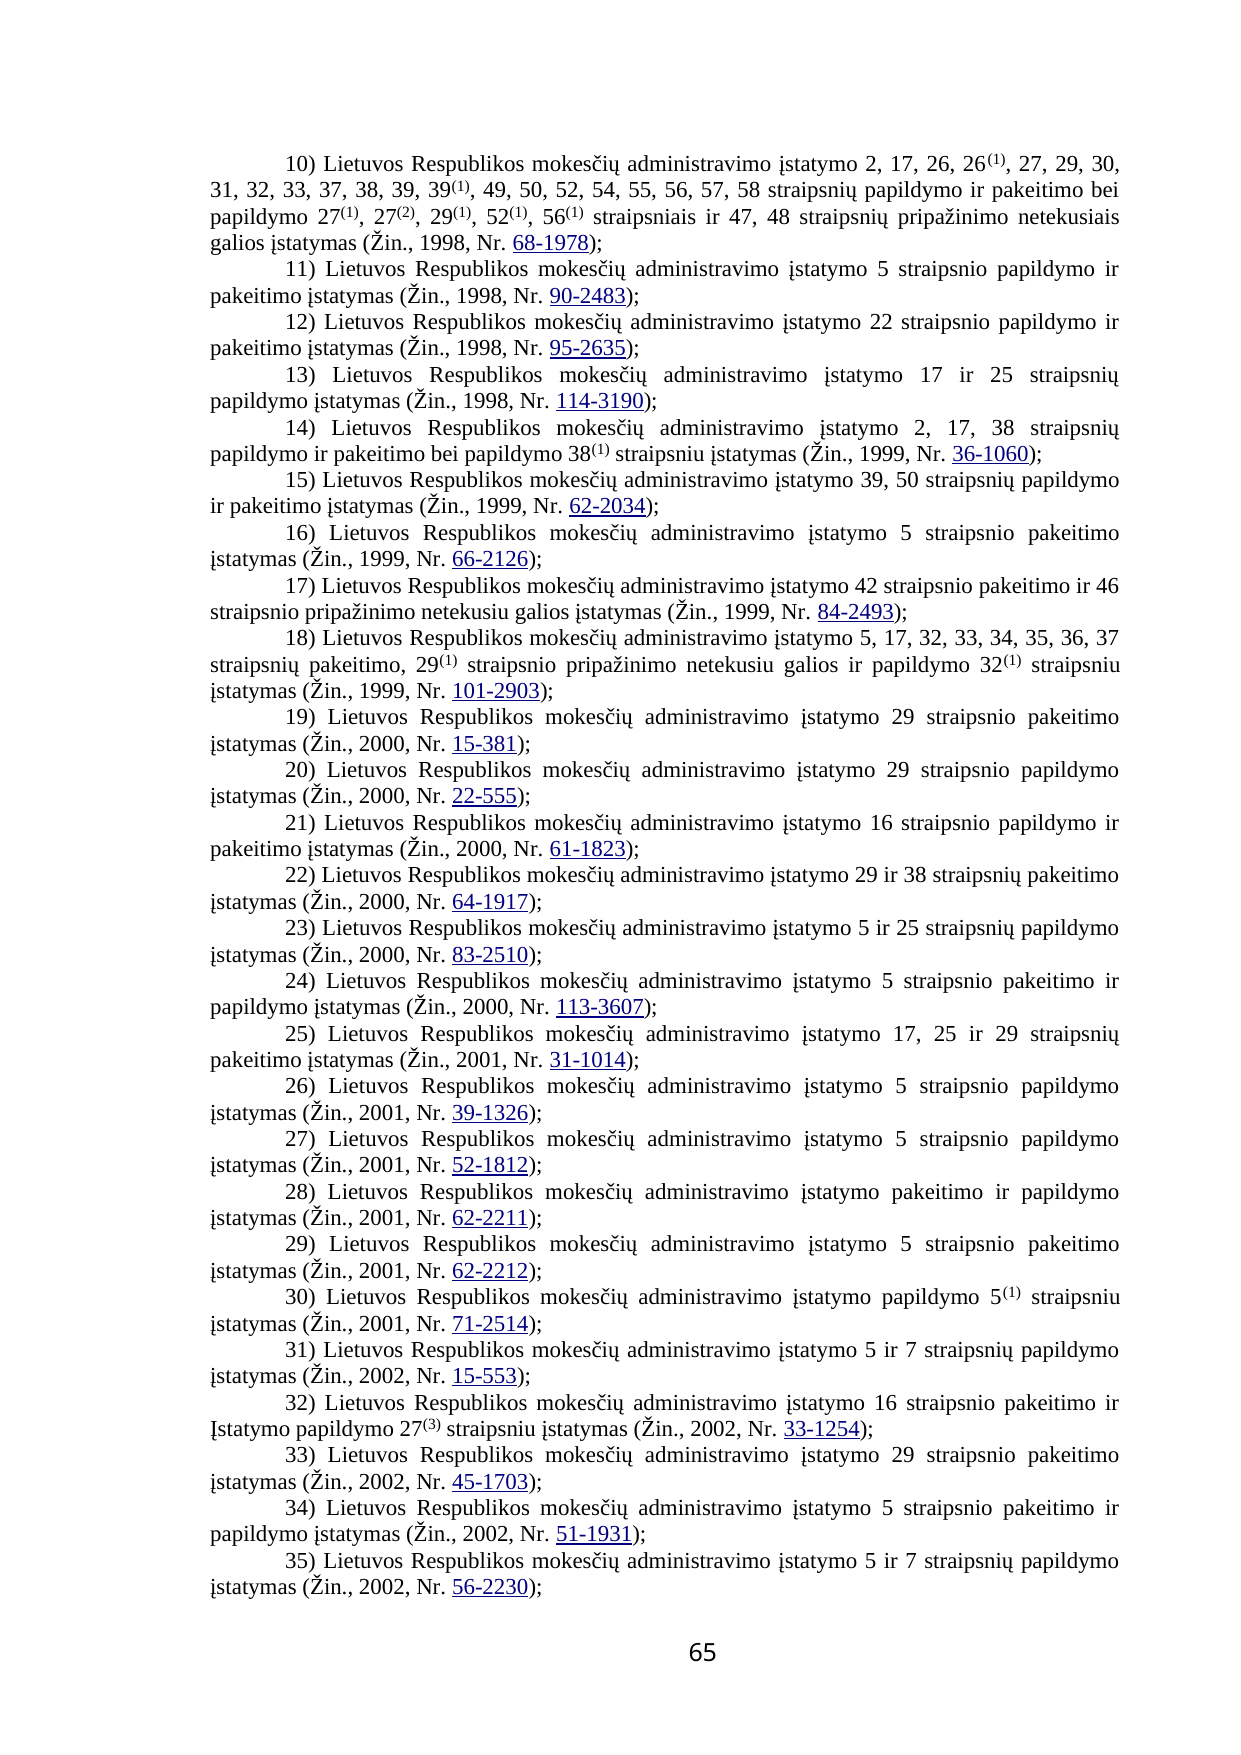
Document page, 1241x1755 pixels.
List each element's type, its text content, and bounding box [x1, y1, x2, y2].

text 12) Lietuvos Respublikos mokesčių administravimo įstatymo 22 straipsnio papildymo ir pakeitimo įstatymas (Žin., 1998, Nr. 95-2635); [210, 308, 1120, 361]
text 24) Lietuvos Respublikos mokesčių administravimo įstatymo 5 straipsnio pakeitimo ir papildymo įstatymas (Žin., 2000, Nr. 113-3607); [210, 967, 1120, 1020]
text 35) Lietuvos Respublikos mokesčių administravimo įstatymo 5 ir 7 straipsnių papildymo įstatymas (Žin., 2002, Nr. 56-2230); [210, 1547, 1120, 1599]
text 21) Lietuvos Respublikos mokesčių administravimo įstatymo 16 straipsnio papildymo ir pakeitimo įstatymas (Žin., 2000, Nr. 61-1823); [210, 809, 1120, 862]
text 13) Lietuvos Respublikos mokesčių administravimo įstatymo 17 ir 25 straipsnių papildymo įstatymas (Žin., 1998, Nr. 114-3190); [210, 361, 1120, 413]
text 17) Lietuvos Respublikos mokesčių administravimo įstatymo 42 straipsnio pakeitimo ir 46 straipsnio pripažinimo netekusiu galios įstatymas (Žin., 1999, Nr. 84-2493); [210, 572, 1120, 624]
text 16) Lietuvos Respublikos mokesčių administravimo įstatymo 5 straipsnio pakeitimo įstatymas (Žin., 1999, Nr. 66-2126); [210, 519, 1120, 572]
text 27) Lietuvos Respublikos mokesčių administravimo įstatymo 5 straipsnio papildymo įstatymas (Žin., 2001, Nr. 52-1812); [210, 1125, 1120, 1178]
text 31) Lietuvos Respublikos mokesčių administravimo įstatymo 5 ir 7 straipsnių papildymo įstatymas (Žin., 2002, Nr. 15-553); [210, 1336, 1120, 1389]
text 29) Lietuvos Respublikos mokesčių administravimo įstatymo 5 straipsnio pakeitimo įstatymas (Žin., 2001, Nr. 62-2212); [210, 1231, 1120, 1283]
text 19) Lietuvos Respublikos mokesčių administravimo įstatymo 29 straipsnio pakeitimo įstatymas (Žin., 2000, Nr. 15-381); [210, 703, 1120, 756]
text 30) Lietuvos Respublikos mokesčių administravimo įstatymo papildymo 5(1) straipsniu įstatymas (Žin., 2001, Nr. 71-2514); [210, 1283, 1120, 1336]
text 32) Lietuvos Respublikos mokesčių administravimo įstatymo 16 straipsnio pakeitimo ir Įstatymo papildymo 27(3) straipsniu įstatymas (Žin., 2002, Nr. 33-1254); [210, 1389, 1120, 1441]
text 10) Lietuvos Respublikos mokesčių administravimo įstatymo 2, 17, 26, 26(1), 27, 29, 30, 31, 32, 33, 37, 38, 39, 39(1), 49, 50, 52, 54, 55, 56, 57, 58 straipsnių papildymo ir pakeitimo bei papildymo 27(1), 27(2), 29(1), 52(1), 56(1) straipsniais ir 47, 48 straipsnių pripažinimo netekusiais galios įstatymas (Žin., 1998, Nr. 68-1978); [210, 150, 1120, 255]
text 34) Lietuvos Respublikos mokesčių administravimo įstatymo 5 straipsnio pakeitimo ir papildymo įstatymas (Žin., 2002, Nr. 51-1931); [210, 1494, 1120, 1547]
text 23) Lietuvos Respublikos mokesčių administravimo įstatymo 5 ir 25 straipsnių papildymo įstatymas (Žin., 2000, Nr. 83-2510); [210, 914, 1120, 967]
text 28) Lietuvos Respublikos mokesčių administravimo įstatymo pakeitimo ir papildymo įstatymas (Žin., 2001, Nr. 62-2211); [210, 1178, 1120, 1231]
text 20) Lietuvos Respublikos mokesčių administravimo įstatymo 29 straipsnio papildymo įstatymas (Žin., 2000, Nr. 22-555); [210, 756, 1120, 809]
text 25) Lietuvos Respublikos mokesčių administravimo įstatymo 17, 25 ir 29 straipsnių pakeitimo įstatymas (Žin., 2001, Nr. 31-1014); [210, 1020, 1120, 1072]
text 14) Lietuvos Respublikos mokesčių administravimo įstatymo 2, 17, 38 straipsnių papildymo ir pakeitimo bei papildymo 38(1) straipsniu įstatymas (Žin., 1999, Nr. 36-1060); [210, 413, 1120, 466]
text 15) Lietuvos Respublikos mokesčių administravimo įstatymo 39, 50 straipsnių papildymo ir pakeitimo įstatymas (Žin., 1999, Nr. 62-2034); [210, 466, 1120, 519]
text 18) Lietuvos Respublikos mokesčių administravimo įstatymo 5, 17, 32, 33, 34, 35, 36, 37 straipsnių pakeitimo, 29(1) straipsnio pripažinimo netekusiu galios ir papildymo 32(1) straipsniu įstatymas (Žin., 1999, Nr. 101-2903); [210, 624, 1120, 703]
text 22) Lietuvos Respublikos mokesčių administravimo įstatymo 29 ir 38 straipsnių pakeitimo įstatymas (Žin., 2000, Nr. 64-1917); [210, 862, 1120, 914]
text 26) Lietuvos Respublikos mokesčių administravimo įstatymo 5 straipsnio papildymo įstatymas (Žin., 2001, Nr. 39-1326); [210, 1072, 1120, 1125]
text 33) Lietuvos Respublikos mokesčių administravimo įstatymo 29 straipsnio pakeitimo įstatymas (Žin., 2002, Nr. 45-1703); [210, 1441, 1120, 1494]
text 11) Lietuvos Respublikos mokesčių administravimo įstatymo 5 straipsnio papildymo ir pakeitimo įstatymas (Žin., 1998, Nr. 90-2483); [210, 255, 1120, 308]
